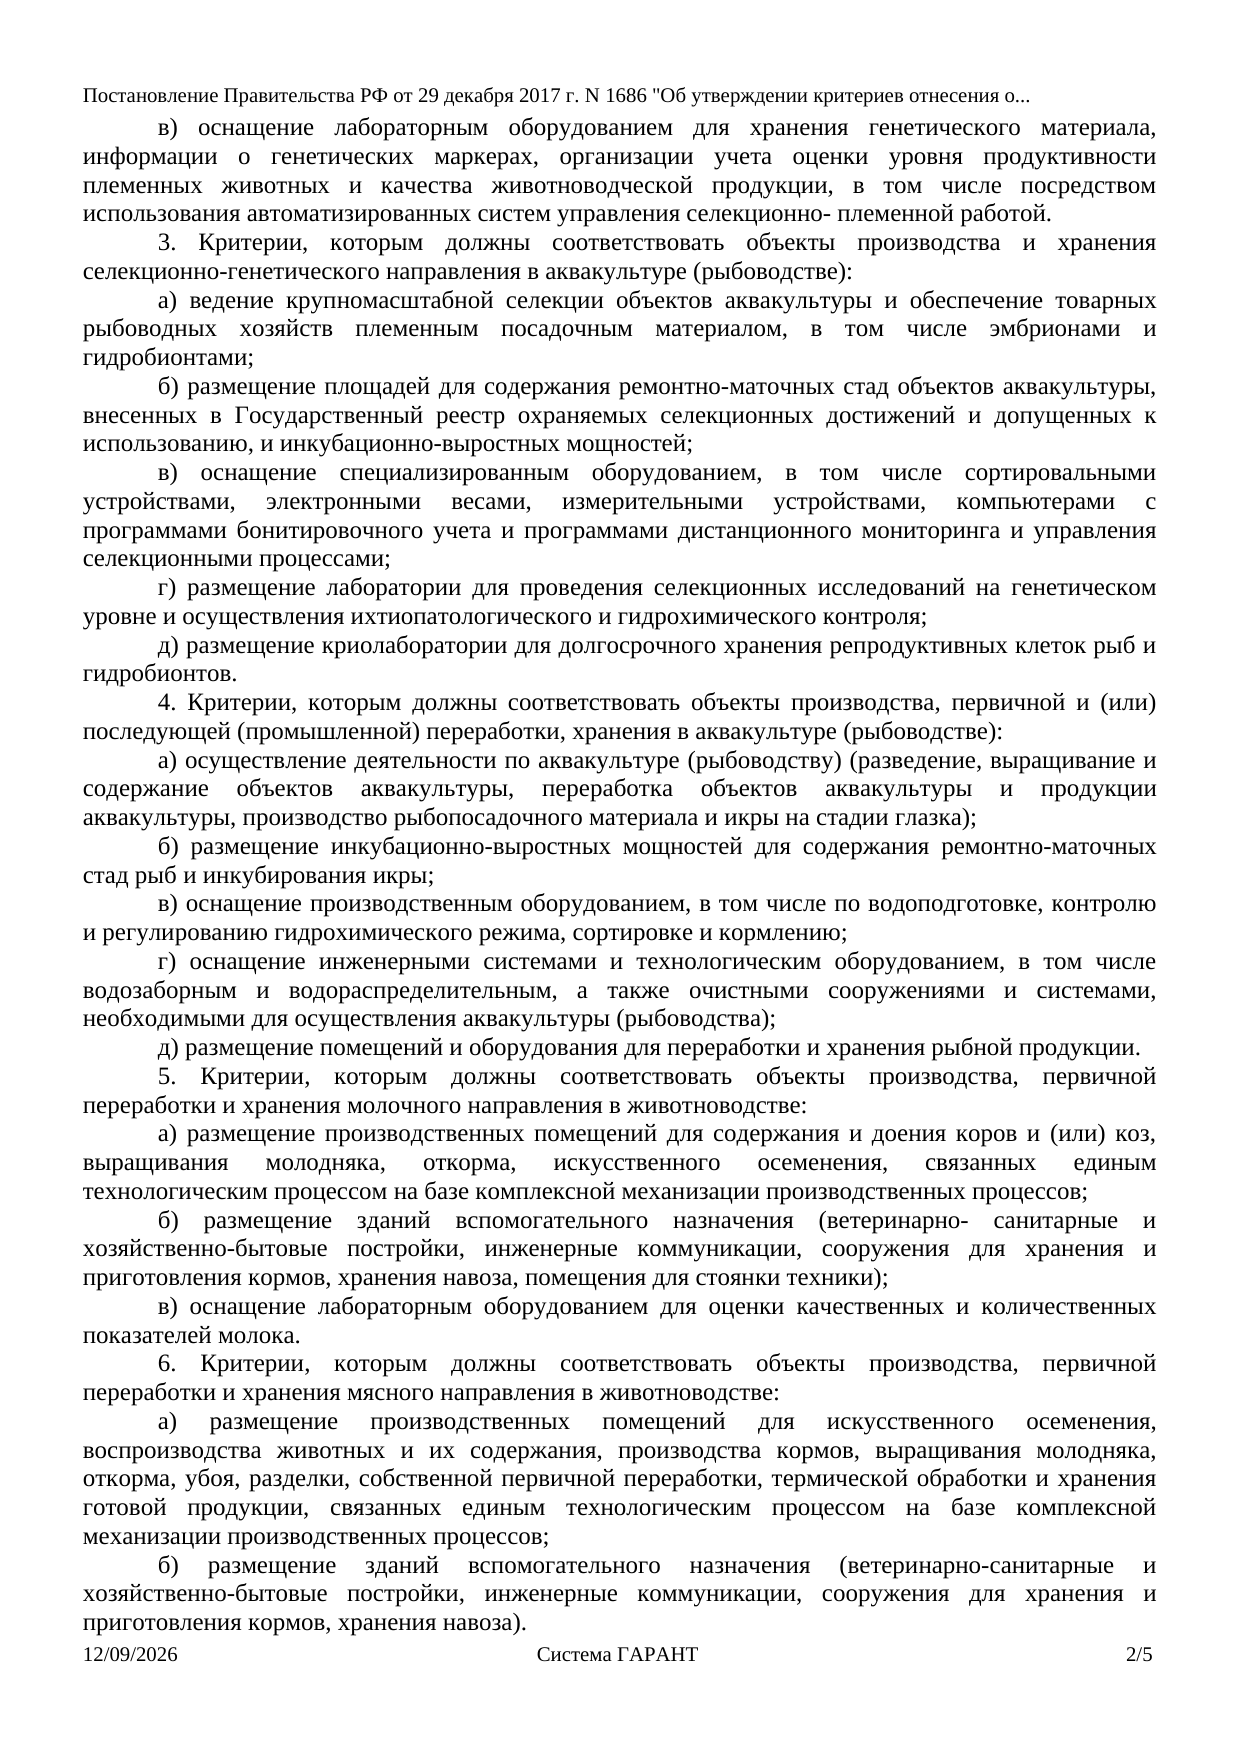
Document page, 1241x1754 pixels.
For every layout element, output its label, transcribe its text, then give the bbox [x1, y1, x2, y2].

text а) размещение производственных помещений для искусственного осеменения, воспроизводства животных и их содержания, производства кормов, выращивания молодняка, откорма, убоя, разделки, собственной первичной переработки, термической обработки и хранения готовой продукции, связанных единым технологическим процессом на базе комплексной механизации производственных процессов; [83, 1406, 1157, 1550]
text в) оснащение лабораторным оборудованием для хранения генетического материала, информации о генетических маркерах, организации учета оценки уровня продуктивности племенных животных и качества животноводческой продукции, в том числе посредством использования автоматизированных систем управления селекционно- племенной работой. [83, 112, 1157, 227]
text в) оснащение лабораторным оборудованием для оценки качественных и количественных показателей молока. [83, 1291, 1157, 1348]
text б) размещение площадей для содержания ремонтно-маточных стад объектов аквакультуры, внесенных в Государственный реестр охраняемых селекционных достижений и допущенных к использованию, и инкубационно-выростных мощностей; [83, 371, 1157, 457]
text 3. Критерии, которым должны соответствовать объекты производства и хранения селекционно-генетического направления в аквакультуре (рыбоводстве): [83, 227, 1157, 285]
text д) размещение помещений и оборудования для переработки и хранения рыбной продукции. [83, 1032, 1157, 1061]
text в) оснащение производственным оборудованием, в том числе по водоподготовке, контролю и регулированию гидрохимического режима, сортировке и кормлению; [83, 888, 1157, 946]
text д) размещение криолаборатории для долгосрочного хранения репродуктивных клеток рыб и гидробионтов. [83, 630, 1157, 687]
text 5. Критерии, которым должны соответствовать объекты производства, первичной переработки и хранения молочного направления в животноводстве: [83, 1061, 1157, 1118]
text б) размещение зданий вспомогательного назначения (ветеринарно-санитарные и хозяйственно-бытовые постройки, инженерные коммуникации, сооружения для хранения и приготовления кормов, хранения навоза). [83, 1550, 1157, 1636]
text 6. Критерии, которым должны соответствовать объекты производства, первичной переработки и хранения мясного направления в животноводстве: [83, 1348, 1157, 1406]
text г) оснащение инженерными системами и технологическим оборудованием, в том числе водозаборным и водораспределительным, а также очистными сооружениями и системами, необходимыми для осуществления аквакультуры (рыбоводства); [83, 946, 1157, 1032]
text в) оснащение специализированным оборудованием, в том числе сортировальными устройствами, электронными весами, измерительными устройствами, компьютерами с программами бонитировочного учета и программами дистанционного мониторинга и управления селекционными процессами; [83, 457, 1157, 572]
text а) осуществление деятельности по аквакультуре (рыбоводству) (разведение, выращивание и содержание объектов аквакультуры, переработка объектов аквакультуры и продукции аквакультуры, производство рыбопосадочного материала и икры на стадии глазка); [83, 745, 1157, 831]
text 4. Критерии, которым должны соответствовать объекты производства, первичной и (или) последующей (промышленной) переработки, хранения в аквакультуре (рыбоводстве): [83, 687, 1157, 745]
text г) размещение лаборатории для проведения селекционных исследований на генетическом уровне и осуществления ихтиопатологического и гидрохимического контроля; [83, 572, 1157, 630]
text а) размещение производственных помещений для содержания и доения коров и (или) коз, выращивания молодняка, откорма, искусственного осеменения, связанных единым технологическим процессом на базе комплексной механизации производственных процессов; [83, 1118, 1157, 1205]
text а) ведение крупномасштабной селекции объектов аквакультуры и обеспечение товарных рыбоводных хозяйств племенным посадочным материалом, в том числе эмбрионами и гидробионтами; [83, 285, 1157, 371]
text б) размещение зданий вспомогательного назначения (ветеринарно- санитарные и хозяйственно-бытовые постройки, инженерные коммуникации, сооружения для хранения и приготовления кормов, хранения навоза, помещения для стоянки техники); [83, 1205, 1157, 1291]
text б) размещение инкубационно-выростных мощностей для содержания ремонтно-маточных стад рыб и инкубирования икры; [83, 831, 1157, 888]
